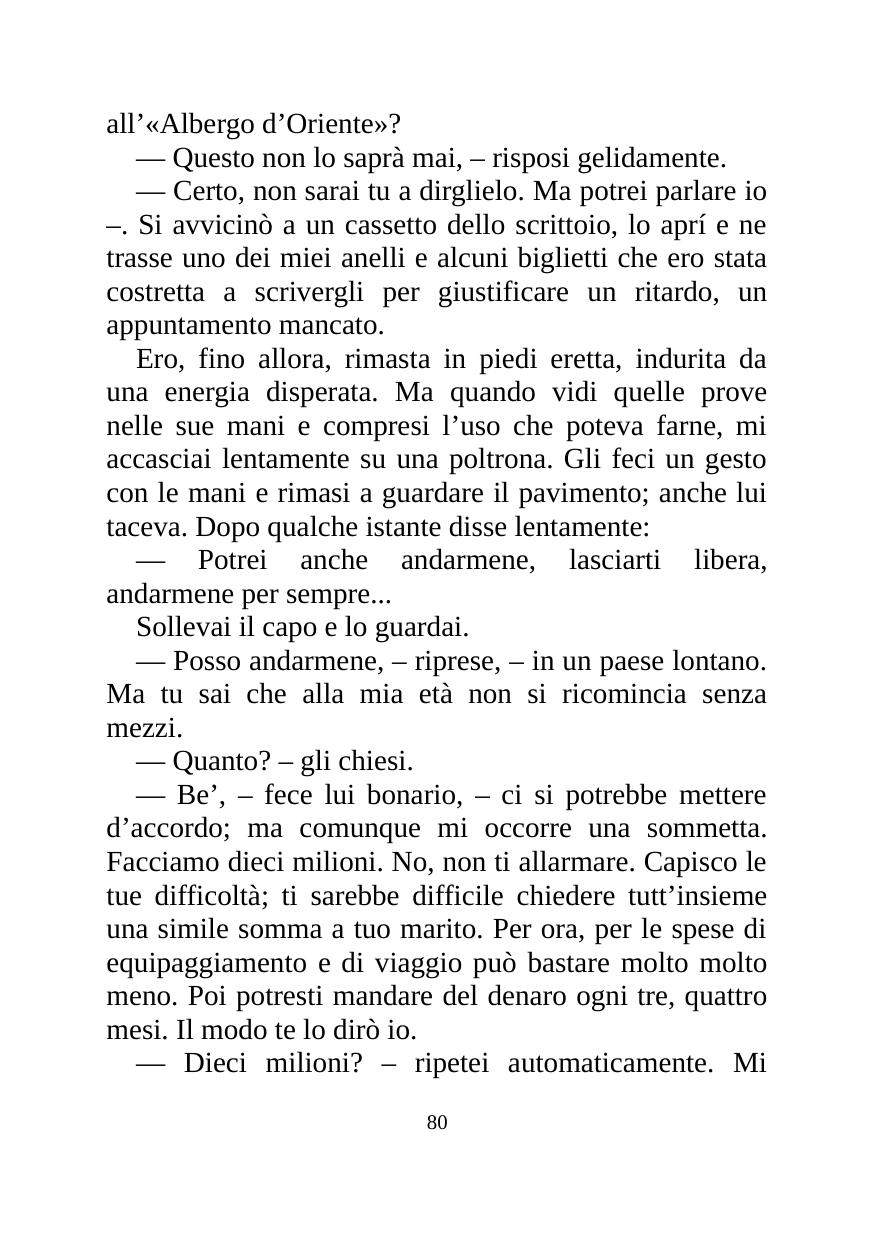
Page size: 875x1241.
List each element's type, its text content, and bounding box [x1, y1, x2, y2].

text — Certo, non sarai tu a dirglielo. Ma potrei parlare io –. Si avvicinò a un cassetto dello scrittoio, lo aprí e ne trasse uno dei miei anelli e alcuni biglietti che ero stata costretta a scrivergli per giustificare un ritardo, un appuntamento mancato. [106, 173, 768, 341]
text all’«Albergo d’Oriente»? [106, 106, 768, 140]
text — Posso andarmene, – riprese, – in un paese lontano. Ma tu sai che alla mia età non si ricomincia senza mezzi. [106, 643, 768, 743]
text — Dieci milioni? – ripetei automaticamente. Mi [106, 1045, 768, 1079]
text — Quanto? – gli chiesi. [106, 743, 768, 777]
text — Potrei anche andarmene, lasciarti libera, andarmene per sempre... [106, 542, 768, 609]
text Ero, fino allora, rimasta in piedi eretta, indurita da una energia disperata. Ma quando vidi quelle prove nelle sue mani e compresi l’uso che poteva farne, mi accasciai lentamente su una poltrona. Gli feci un gesto con le mani e rimasi a guardare il pavimento; anche lui taceva. Dopo qualche istante disse lentamente: [106, 341, 768, 542]
text — Be’, – fece lui bonario, – ci si potrebbe mettere d’accordo; ma comunque mi occorre una sommetta. Facciamo dieci milioni. No, non ti allarmare. Capisco le tue difficoltà; ti sarebbe difficile chiedere tutt’insieme una simile somma a tuo marito. Per ora, per le spese di equipaggiamento e di viaggio può bastare molto molto meno. Poi potresti mandare del denaro ogni tre, quattro mesi. Il modo te lo dirò io. [106, 777, 768, 1045]
text — Questo non lo saprà mai, – risposi gelidamente. [106, 140, 768, 173]
text Sollevai il capo e lo guardai. [106, 609, 768, 643]
